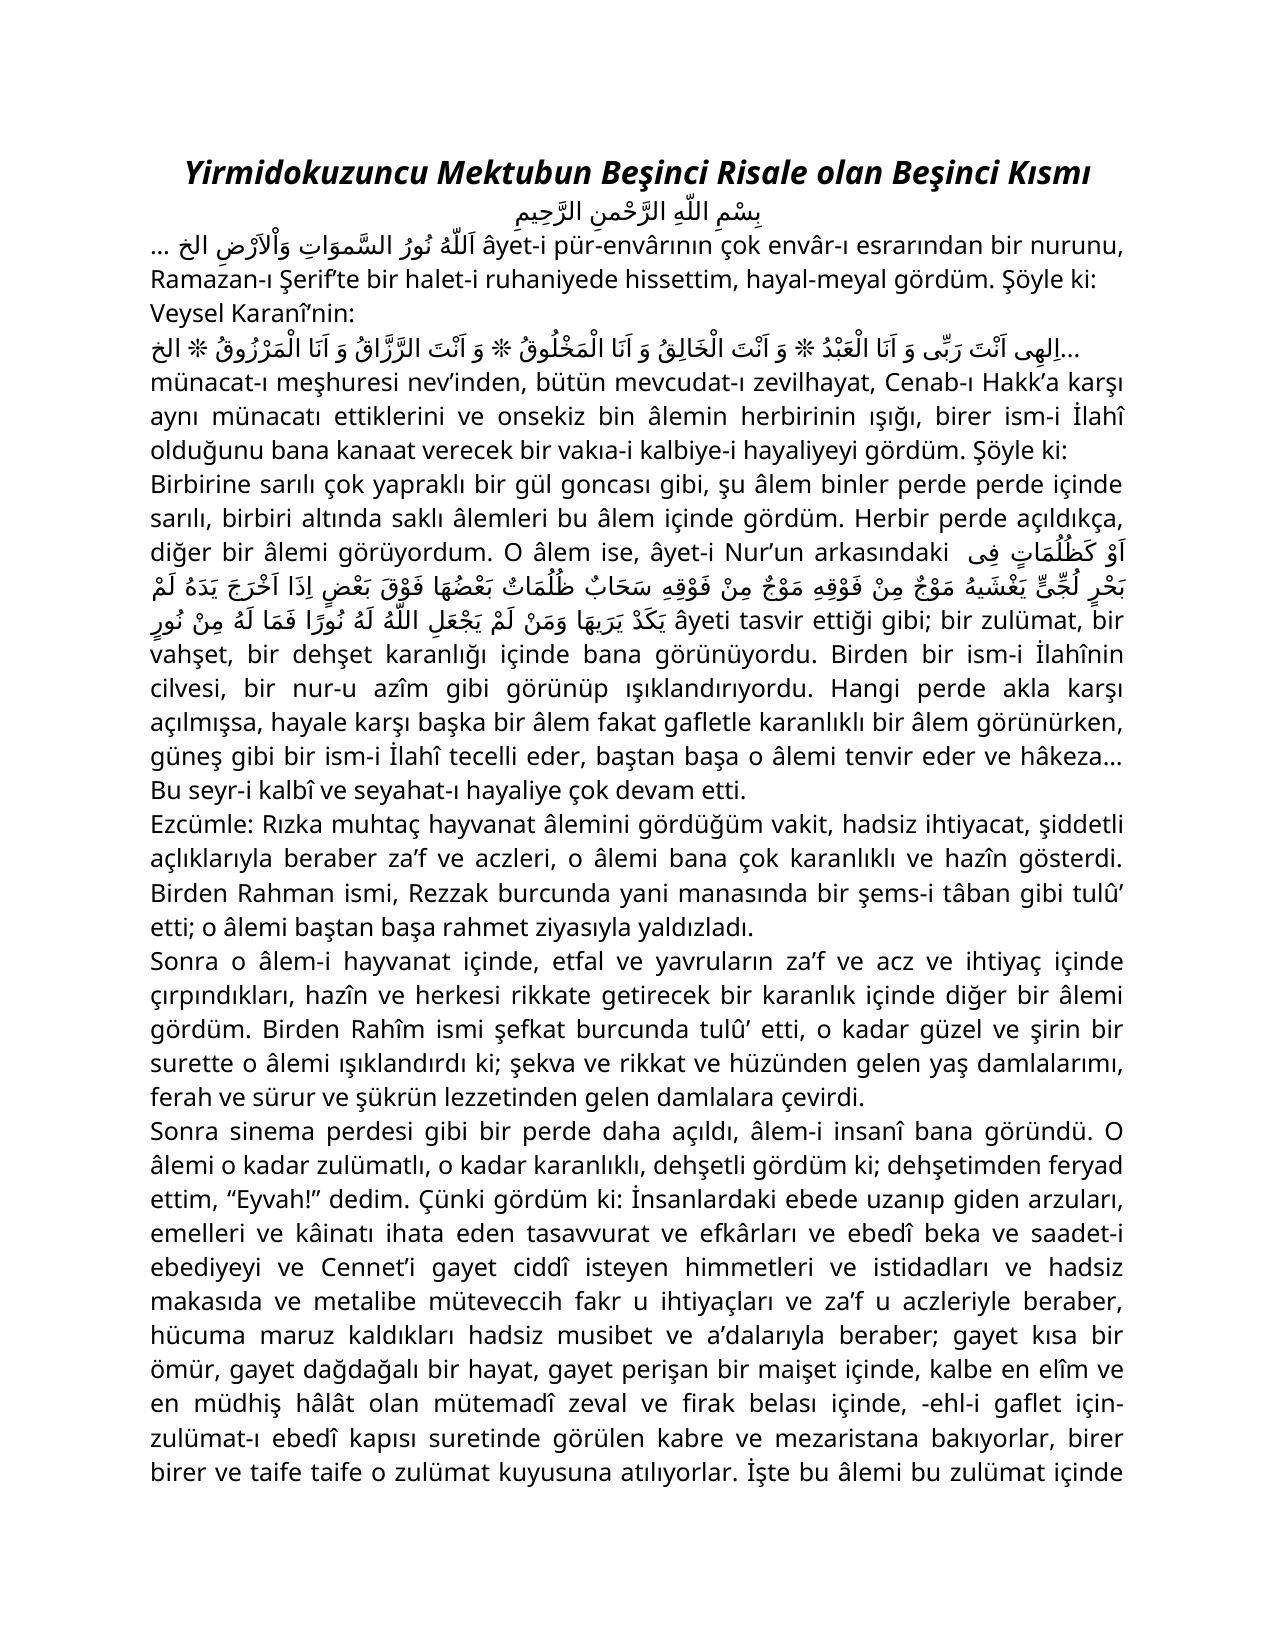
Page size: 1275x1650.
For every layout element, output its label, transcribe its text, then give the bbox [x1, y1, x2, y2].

text … اَللّهُ نُورُ السَّموَاتِ وَاْلاَرْضِ الخ âyet-i pür-envârının çok envâr-ı esrarından bir nurunu, Ramazan-ı Şerif’te bir halet-i ruhaniyede hissettim, hayal-meyal gördüm. Şöyle ki: [150, 228, 1125, 296]
text Veysel Karanî’nin: [150, 296, 1125, 330]
text Birbirine sarılı çok yapraklı bir gül goncası gibi, şu âlem binler perde perde içinde sarılı, birbiri altında saklı âlemleri bu âlem içinde gördüm. Herbir perde açıldıkça, diğer bir âlemi görüyordum. O âlem ise, âyet-i Nur’un arkasındaki اَوْ كَظُلُمَاتٍ فِى بَحْرٍ لُجِّىٍّ يَغْشَيهُ مَوْجٌ مِنْ فَوْقِهِ مَوْجٌ مِنْ فَوْقِهِ سَحَابٌ ظُلُمَاتٌ بَعْضُهَا فَوْقَ بَعْضٍ اِذَا اَخْرَجَ يَدَهُ لَمْ يَكَدْ يَرَيهَا وَمَنْ لَمْ يَجْعَلِ اللّهُ لَهُ نُورًا فَمَا لَهُ مِنْ نُورٍ âyeti tasvir ettiği gibi; bir zulümat, bir vahşet, bir dehşet karanlığı içinde bana görünüyordu. Birden bir ism-i İlahînin cilvesi, bir nur-u azîm gibi görünüp ışıklandırıyordu. Hangi perde akla karşı açılmışsa, hayale karşı başka bir âlem fakat gafletle karanlıklı bir âlem görünürken, güneş gibi bir ism-i İlahî tecelli eder, baştan başa o âlemi tenvir eder ve hâkeza… Bu seyr-i kalbî ve seyahat-ı hayaliye çok devam etti. [150, 466, 1125, 807]
text münacat-ı meşhuresi nev’inden, bütün mevcudat-ı zevilhayat, Cenab-ı Hakk’a karşı aynı münacatı ettiklerini ve onsekiz bin âlemin herbirinin ışığı, birer ism-i İlahî olduğunu bana kanaat verecek bir vakıa-i kalbiye-i hayaliyeyi gördüm. Şöyle ki: [150, 364, 1125, 466]
text بِسْمِ اللّهِ الرَّحْمنِ الرَّحِيمِ [150, 194, 1125, 228]
subtitle Yirmidokuzuncu Mektubun Beşinci Risale olan Beşinci Kısmı [150, 150, 1125, 194]
text Ezcümle: Rızka muhtaç hayvanat âlemini gördüğüm vakit, hadsiz ihtiyacat, şiddetli açlıklarıyla beraber za’f ve aczleri, o âlemi bana çok karanlıklı ve hazîn gösterdi. Birden Rahman ismi, Rezzak burcunda yani manasında bir şems-i tâban gibi tulû’ etti; o âlemi baştan başa rahmet ziyasıyla yaldızladı. [150, 807, 1125, 943]
text Sonra sinema perdesi gibi bir perde daha açıldı, âlem-i insanî bana göründü. O âlemi o kadar zulümatlı, o kadar karanlıklı, dehşetli gördüm ki; dehşetimden feryad ettim, “Eyvah!” dedim. Çünki gördüm ki: İnsanlardaki ebede uzanıp giden arzuları, emelleri ve kâinatı ihata eden tasavvurat ve efkârları ve ebedî beka ve saadet-i ebediyeyi ve Cennet’i gayet ciddî isteyen himmetleri ve istidadları ve hadsiz makasıda ve metalibe müteveccih fakr u ihtiyaçları ve za’f u aczleriyle beraber, hücuma maruz kaldıkları hadsiz musibet ve a’dalarıyla beraber; gayet kısa bir ömür, gayet dağdağalı bir hayat, gayet perişan bir maişet içinde, kalbe en elîm ve en müdhiş hâlât olan mütemadî zeval ve firak belası içinde, -ehl-i gaflet için- zulümat-ı ebedî kapısı suretinde görülen kabre ve mezaristana bakıyorlar, birer birer ve taife taife o zulümat kuyusuna atılıyorlar. İşte bu âlemi bu zulümat içinde [150, 1114, 1125, 1488]
text Sonra o âlem-i hayvanat içinde, etfal ve yavruların za’f ve acz ve ihtiyaç içinde çırpındıkları, hazîn ve herkesi rikkate getirecek bir karanlık içinde diğer bir âlemi gördüm. Birden Rahîm ismi şefkat burcunda tulû’ etti, o kadar güzel ve şirin bir surette o âlemi ışıklandırdı ki; şekva ve rikkat ve hüzünden gelen yaş damlalarımı, ferah ve sürur ve şükrün lezzetinden gelen damlalara çevirdi. [150, 943, 1125, 1114]
text اِلهِى اَنْتَ رَبِّى وَ اَنَا الْعَبْدُ ❊ وَ اَنْتَ الْخَالِقُ وَ اَنَا الْمَخْلُوقُ ❊ وَ اَنْتَ الرَّزَّاقُ وَ اَنَا الْمَرْزُوقُ ❊ الخ... [150, 330, 1125, 364]
